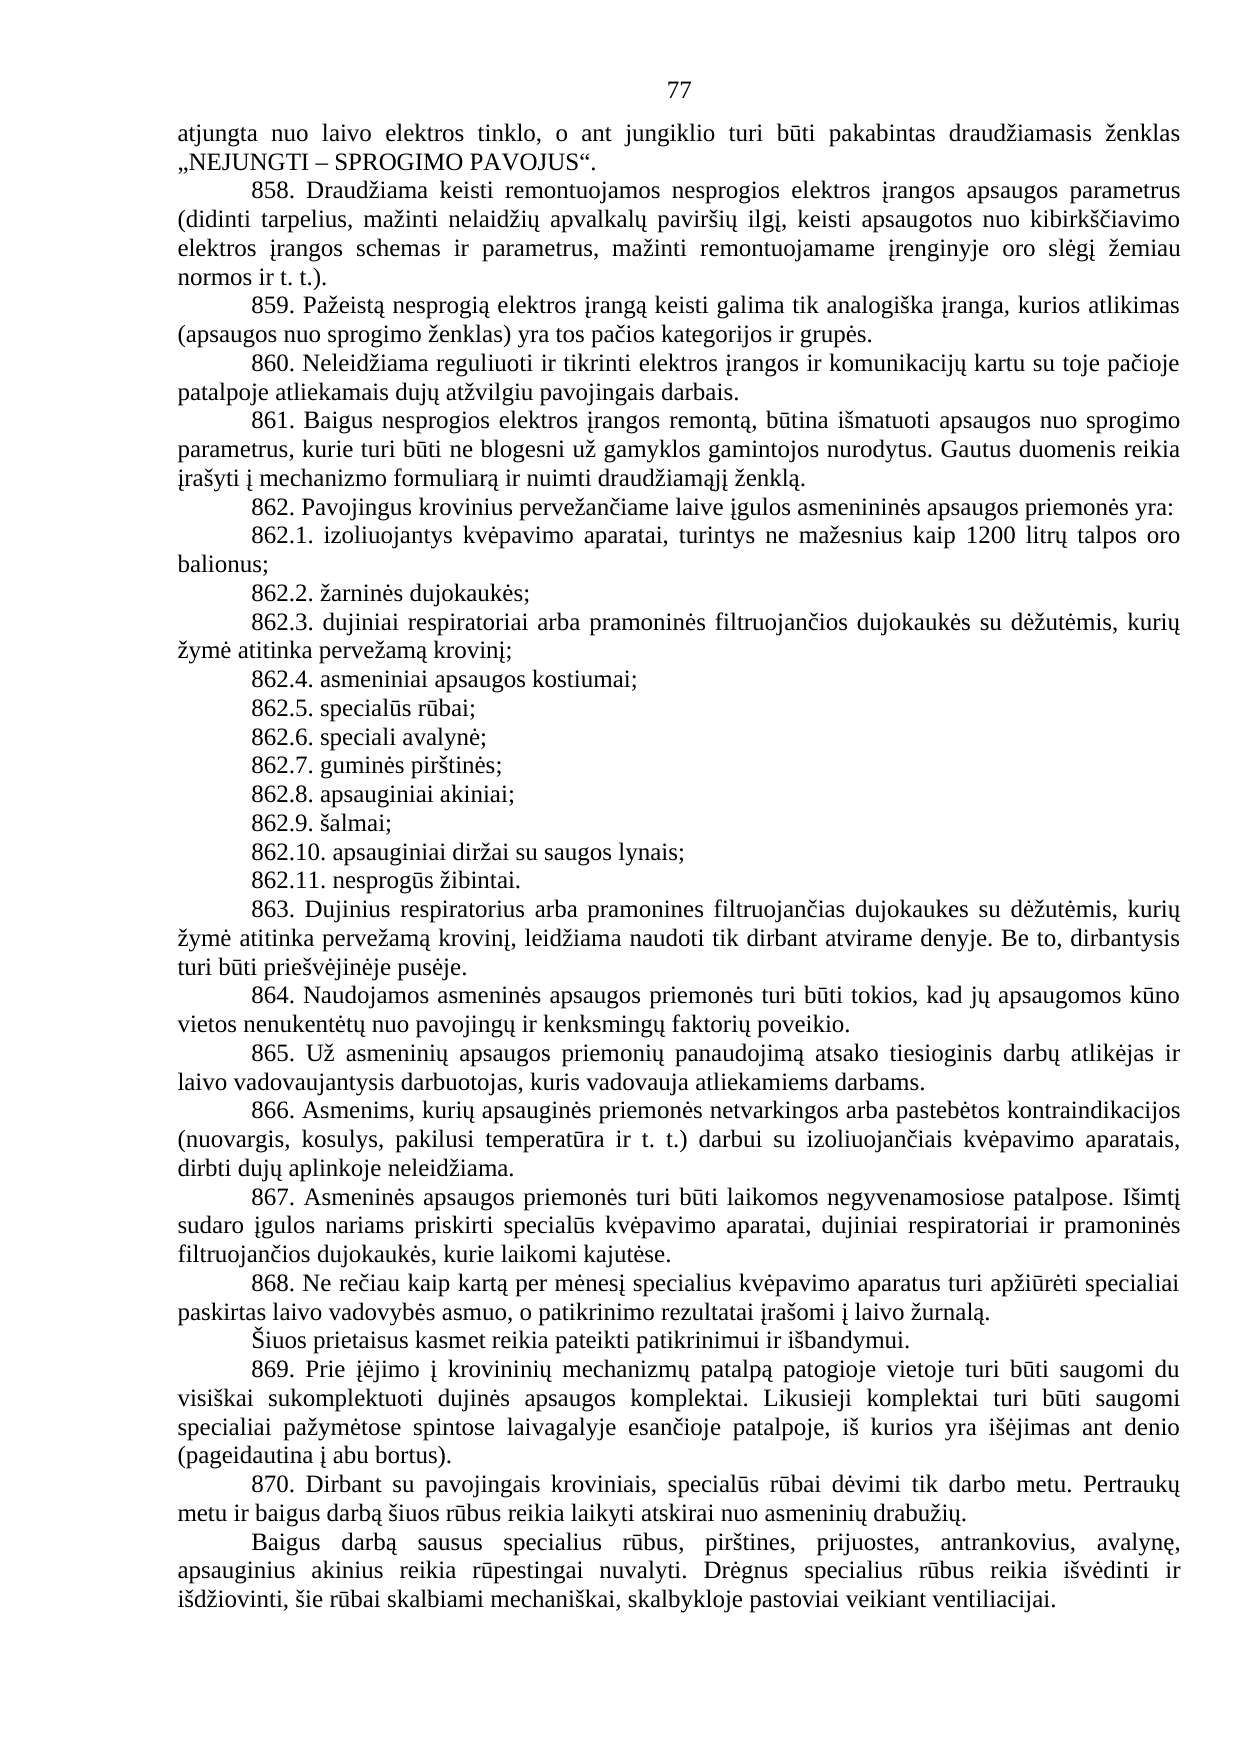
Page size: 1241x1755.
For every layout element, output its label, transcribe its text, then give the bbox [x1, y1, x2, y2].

text 862.3. dujiniai respiratoriai arba pramoninės filtruojančios dujokaukės su dėžutėmis, kurių žymė atitinka pervežamą krovinį; [177, 607, 1181, 664]
text 859. Pažeistą nesprogią elektros įrangą keisti galima tik analogiška įranga, kurios atlikimas (apsaugos nuo sprogimo ženklas) yra tos pačios kategorijos ir grupės. [177, 291, 1181, 348]
text 870. Dirbant su pavojingais kroviniais, specialūs rūbai dėvimi tik darbo metu. Pertraukų metu ir baigus darbą šiuos rūbus reikia laikyti atskirai nuo asmeninių drabužių. [177, 1469, 1181, 1527]
text 861. Baigus nesprogios elektros įrangos remontą, būtina išmatuoti apsaugos nuo sprogimo parametrus, kurie turi būti ne blogesni už gamyklos gamintojos nurodytus. Gautus duomenis reikia įrašyti į mechanizmo formuliarą ir nuimti draudžiamąjį ženklą. [177, 406, 1181, 492]
text 862.5. specialūs rūbai; [177, 693, 1181, 722]
text 862.2. žarninės dujokaukės; [177, 578, 1181, 607]
text Baigus darbą sausus specialius rūbus, pirštines, prijuostes, antrankovius, avalynę, apsauginius akinius reikia rūpestingai nuvalyti. Drėgnus specialius rūbus reikia išvėdinti ir išdžiovinti, šie rūbai skalbiami mechaniškai, skalbykloje pastoviai veikiant ventiliacijai. [177, 1527, 1181, 1613]
text 865. Už asmeninių apsaugos priemonių panaudojimą atsako tiesioginis darbų atlikėjas ir laivo vadovaujantysis darbuotojas, kuris vadovauja atliekamiems darbams. [177, 1038, 1181, 1096]
text 864. Naudojamos asmeninės apsaugos priemonės turi būti tokios, kad jų apsaugomos kūno vietos nenukentėtų nuo pavojingų ir kenksmingų faktorių poveikio. [177, 981, 1181, 1038]
text Šiuos prietaisus kasmet reikia pateikti patikrinimui ir išbandymui. [177, 1326, 1181, 1354]
text 862.10. apsauginiai diržai su saugos lynais; [177, 837, 1181, 866]
text 862. Pavojingus krovinius pervežančiame laive įgulos asmenininės apsaugos priemonės yra: [177, 492, 1181, 521]
text 862.7. guminės pirštinės; [177, 751, 1181, 779]
text 860. Neleidžiama reguliuoti ir tikrinti elektros įrangos ir komunikacijų kartu su toje pačioje patalpoje atliekamais dujų atžvilgiu pavojingais darbais. [177, 348, 1181, 406]
text 862.1. izoliuojantys kvėpavimo aparatai, turintys ne mažesnius kaip 1200 litrų talpos oro balionus; [177, 521, 1181, 578]
text 862.9. šalmai; [177, 808, 1181, 837]
text 862.4. asmeniniai apsaugos kostiumai; [177, 664, 1181, 693]
text 862.8. apsauginiai akiniai; [177, 779, 1181, 808]
text 866. Asmenims, kurių apsauginės priemonės netvarkingos arba pastebėtos kontraindikacijos (nuovargis, kosulys, pakilusi temperatūra ir t. t.) darbui su izoliuojančiais kvėpavimo aparatais, dirbti dujų aplinkoje neleidžiama. [177, 1096, 1181, 1182]
text 862.6. speciali avalynė; [177, 722, 1181, 751]
text atjungta nuo laivo elektros tinklo, o ant jungiklio turi būti pakabintas draudžiamasis ženklas „NEJUNGTI – SPROGIMO PAVOJUS“. [177, 118, 1181, 176]
text 863. Dujinius respiratorius arba pramonines filtruojančias dujokaukes su dėžutėmis, kurių žymė atitinka pervežamą krovinį, leidžiama naudoti tik dirbant atvirame denyje. Be to, dirbantysis turi būti priešvėjinėje pusėje. [177, 894, 1181, 981]
text 868. Ne rečiau kaip kartą per mėnesį specialius kvėpavimo aparatus turi apžiūrėti specialiai paskirtas laivo vadovybės asmuo, o patikrinimo rezultatai įrašomi į laivo žurnalą. [177, 1268, 1181, 1326]
text 867. Asmeninės apsaugos priemonės turi būti laikomos negyvenamosiose patalpose. Išimtį sudaro įgulos nariams priskirti specialūs kvėpavimo aparatai, dujiniai respiratoriai ir pramoninės filtruojančios dujokaukės, kurie laikomi kajutėse. [177, 1182, 1181, 1268]
text 869. Prie įėjimo į krovininių mechanizmų patalpą patogioje vietoje turi būti saugomi du visiškai sukomplektuoti dujinės apsaugos komplektai. Likusieji komplektai turi būti saugomi specialiai pažymėtose spintose laivagalyje esančioje patalpoje, iš kurios yra išėjimas ant denio (pageidautina į abu bortus). [177, 1354, 1181, 1469]
text 862.11. nesprogūs žibintai. [177, 866, 1181, 894]
text 858. Draudžiama keisti remontuojamos nesprogios elektros įrangos apsaugos parametrus (didinti tarpelius, mažinti nelaidžių apvalkalų paviršių ilgį, keisti apsaugotos nuo kibirkščiavimo elektros įrangos schemas ir parametrus, mažinti remontuojamame įrenginyje oro slėgį žemiau normos ir t. t.). [177, 176, 1181, 291]
